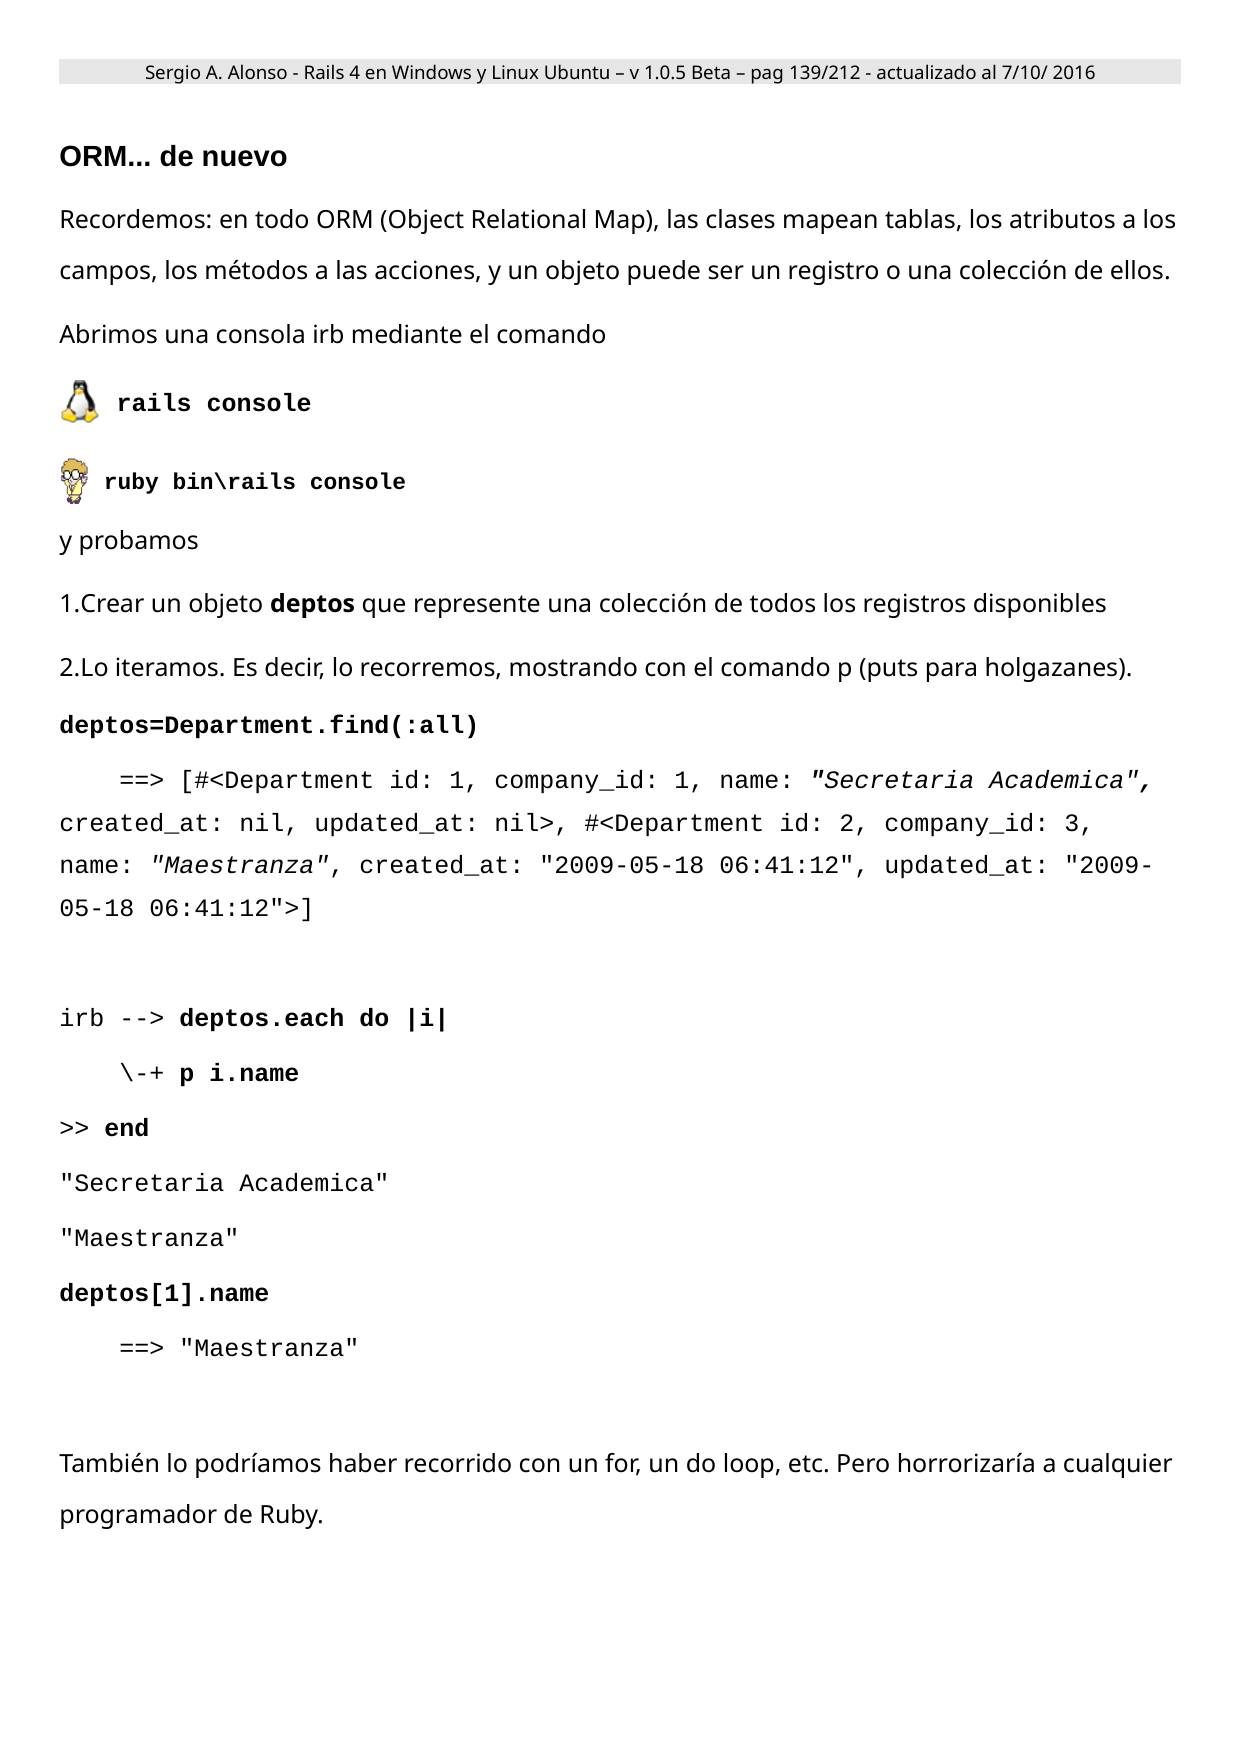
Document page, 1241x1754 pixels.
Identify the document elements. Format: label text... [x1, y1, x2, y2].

text \-+ p i.name [59, 1061, 1181, 1089]
text ruby bin\rails console [59, 456, 1181, 510]
text ==> [#<Department id: 1, company_id: 1, name: "Secretaria Academica", created_at: nil, updated_at: nil>, #<Department id: 2, company_id: 3, name: "Maestranza", created_at: "2009-05-18 06:41:12", updated_at: "2009-05-18 06:41:12">] [59, 768, 1181, 924]
text Abrimos una consola irb mediante el comando [59, 316, 1181, 351]
text Recordemos: en todo ORM (Object Relational Map), las clases mapean tablas, los atributos a los campos, los métodos a las acciones, y un objeto puede ser un registro o una colección de ellos. [59, 202, 1181, 287]
text "Maestranza" [59, 1226, 1181, 1254]
text y probamos [59, 522, 1181, 557]
text ==> "Maestranza" [59, 1336, 1181, 1364]
text También lo podríamos haber recorrido con un for, un do loop, etc. Pero horrorizaría a cualquier programador de Ruby. [59, 1446, 1181, 1531]
text rails console [59, 380, 1181, 430]
subtitle ORM... de nuevo [59, 139, 1181, 173]
text "Secretaria Academica" [59, 1171, 1181, 1199]
text >> end [59, 1116, 1181, 1144]
text deptos=Department.find(:all) [59, 713, 1181, 741]
text deptos[1].name [59, 1281, 1181, 1309]
list Crear un objeto deptos que represente una colección de todos los registros disponibles [59, 586, 1181, 620]
picture [59, 456, 90, 504]
text irb --> deptos.each do |i| [59, 1006, 1181, 1034]
list Lo iteramos. Es decir, lo recorremos, mostrando con el comando p (puts para holgazanes). [59, 649, 1181, 684]
picture [59, 380, 102, 423]
